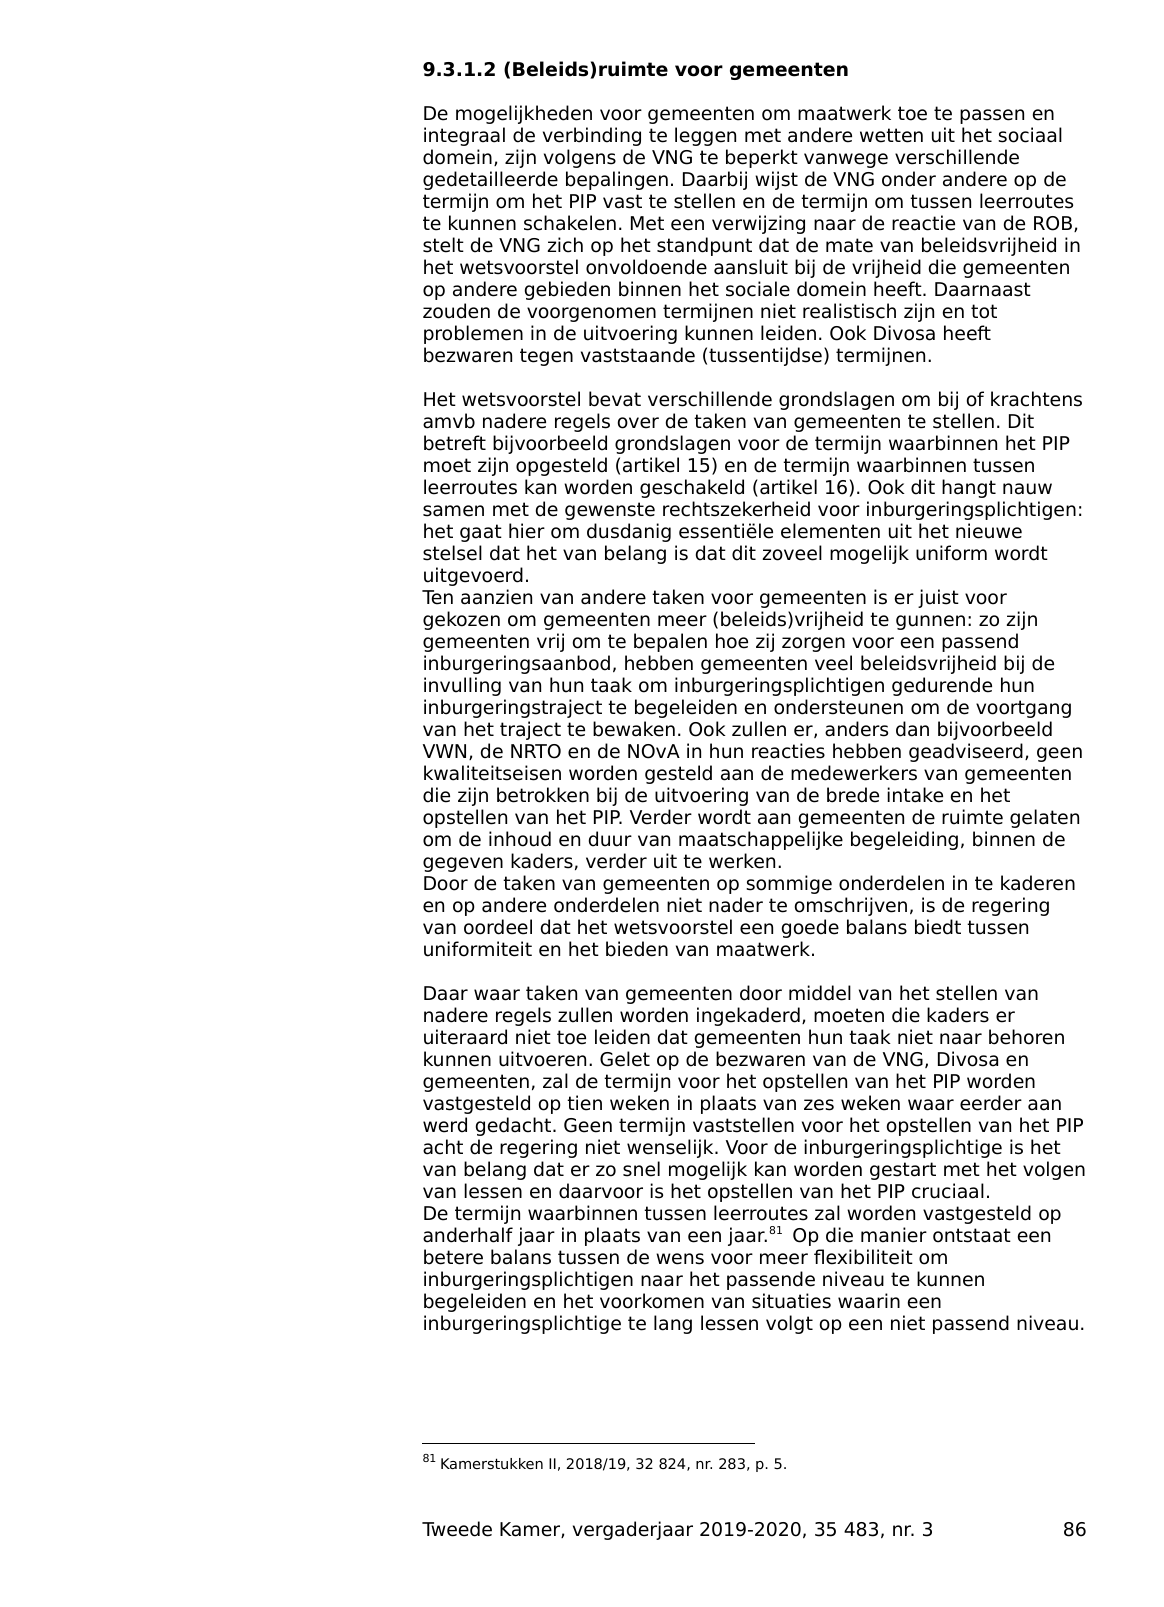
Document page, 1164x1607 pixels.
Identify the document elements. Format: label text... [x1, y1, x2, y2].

text Door de taken van gemeenten op sommige onderdelen in te kaderen en op andere onderdelen niet nader te omschrijven, is de regering van oordeel dat het wetsvoorstel een goede balans biedt tussen uniformiteit en het bieden van maatwerk. [422, 873, 1087, 961]
text De termijn waarbinnen tussen leerroutes zal worden vastgesteld op anderhalf jaar in plaats van een jaar. Op die manier ontstaat een betere balans tussen de wens voor meer flexibiliteit om inburgeringsplichtigen naar het passende niveau te kunnen begeleiden en het voorkomen van situaties waarin een inburgeringsplichtige te lang lessen volgt op een niet passend niveau. [422, 1203, 1087, 1334]
text De mogelijkheden voor gemeenten om maatwerk toe te passen en integraal de verbinding te leggen met andere wetten uit het sociaal domein, zijn volgens de VNG te beperkt vanwege verschillende gedetailleerde bepalingen. Daarbij wijst de VNG onder andere op de termijn om het PIP vast te stellen en de termijn om tussen leerroutes te kunnen schakelen. Met een verwijzing naar de reactie van de ROB, stelt de VNG zich op het standpunt dat de mate van beleidsvrijheid in het wetsvoorstel onvoldoende aansluit bij de vrijheid die gemeenten op andere gebieden binnen het sociale domein heeft. Daarnaast zouden de voorgenomen termijnen niet realistisch zijn en tot problemen in de uitvoering kunnen leiden. Ook Divosa heeft bezwaren tegen vaststaande (tussentijdse) termijnen. [422, 103, 1087, 367]
subtitle 9.3.1.2 (Beleids)ruimte voor gemeenten [422, 59, 1087, 81]
text Daar waar taken van gemeenten door middel van het stellen van nadere regels zullen worden ingekaderd, moeten die kaders er uiteraard niet toe leiden dat gemeenten hun taak niet naar behoren kunnen uitvoeren. Gelet op de bezwaren van de VNG, Divosa en gemeenten, zal de termijn voor het opstellen van het PIP worden vastgesteld op tien weken in plaats van zes weken waar eerder aan werd gedacht. Geen termijn vaststellen voor het opstellen van het PIP acht de regering niet wenselijk. Voor de inburgeringsplichtige is het van belang dat er zo snel mogelijk kan worden gestart met het volgen van lessen en daarvoor is het opstellen van het PIP cruciaal. [422, 983, 1087, 1203]
text Kamerstukken II, 2018/19, 32 824, nr. 283, p. 5. [422, 1452, 1087, 1474]
text Het wetsvoorstel bevat verschillende grondslagen om bij of krachtens amvb nadere regels over de taken van gemeenten te stellen. Dit betreft bijvoorbeeld grondslagen voor de termijn waarbinnen het PIP moet zijn opgesteld (artikel 15) en de termijn waarbinnen tussen leerroutes kan worden geschakeld (artikel 16). Ook dit hangt nauw samen met de gewenste rechtszekerheid voor inburgeringsplichtigen: het gaat hier om dusdanig essentiële elementen uit het nieuwe stelsel dat het van belang is dat dit zoveel mogelijk uniform wordt uitgevoerd. [422, 389, 1087, 587]
text Ten aanzien van andere taken voor gemeenten is er juist voor gekozen om gemeenten meer (beleids)vrijheid te gunnen: zo zijn gemeenten vrij om te bepalen hoe zij zorgen voor een passend inburgeringsaanbod, hebben gemeenten veel beleidsvrijheid bij de invulling van hun taak om inburgeringsplichtigen gedurende hun inburgeringstraject te begeleiden en ondersteunen om de voortgang van het traject te bewaken. Ook zullen er, anders dan bijvoorbeeld VWN, de NRTO en de NOvA in hun reacties hebben geadviseerd, geen kwaliteitseisen worden gesteld aan de medewerkers van gemeenten die zijn betrokken bij de uitvoering van de brede intake en het opstellen van het PIP. Verder wordt aan gemeenten de ruimte gelaten om de inhoud en duur van maatschappelijke begeleiding, binnen de gegeven kaders, verder uit te werken. [422, 587, 1087, 873]
